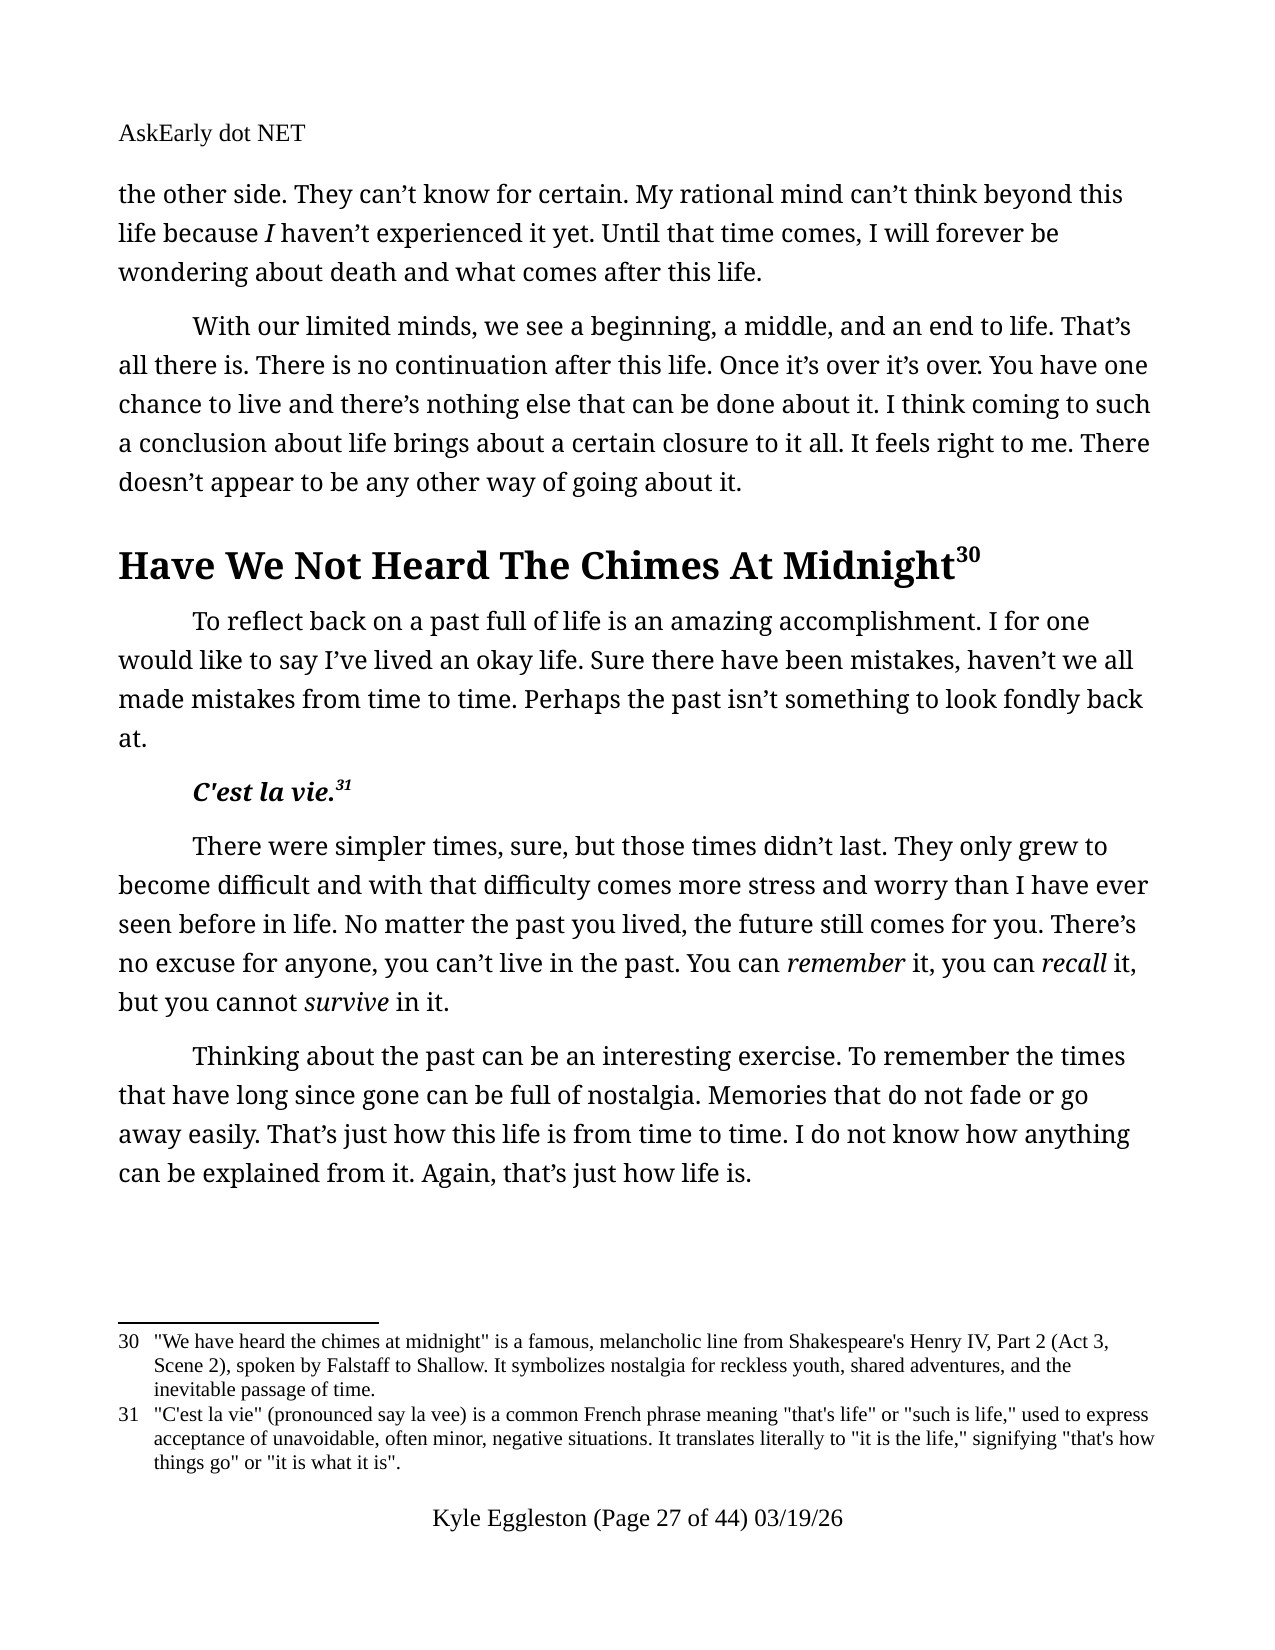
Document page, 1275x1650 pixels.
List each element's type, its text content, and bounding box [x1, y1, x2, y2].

text To reflect back on a past full of life is an amazing accomplishment. I for one would like to say I’ve lived an okay life. Sure there have been mistakes, haven’t we all made mistakes from time to time. Perhaps the past isn’t something to look fondly back at. [118, 603, 1157, 755]
text the other side. They can’t know for certain. My rational mind can’t think beyond this life because I haven’t experienced it yet. Until that time comes, I will forever be wondering about death and what comes after this life. [118, 176, 1157, 289]
text "We have heard the chimes at midnight" is a famous, melancholic line from Shakespeare's Henry IV, Part 2 (Act 3, Scene 2), spoken by Falstaff to Shallow. It symbolizes nostalgia for reckless youth, shared adventures, and the inevitable passage of time. [118, 1329, 1157, 1401]
text C'est la vie. [118, 774, 1157, 808]
text Thinking about the past can be an interesting exercise. To remember the times that have long since gone can be full of nostalgia. Memories that do not fade or go away easily. That’s just how this life is from time to time. I do not know how anything can be explained from it. Again, that’s just how life is. [118, 1039, 1157, 1190]
text With our limited minds, we see a beginning, a middle, and an end to life. That’s all there is. There is no continuation after this life. Once it’s over it’s over. You have one chance to live and there’s nothing else that can be done about it. I think coming to such a conclusion about life brings about a certain closure to it all. It feels right to me. There doesn’t appear to be any other way of going about it. [118, 308, 1157, 499]
subtitle Have We Not Heard The Chimes At Midnight [118, 540, 1157, 591]
text "C'est la vie" (pronounced say la vee) is a common French phrase meaning "that's life" or "such is life," used to express acceptance of unavoidable, often minor, negative situations. It translates literally to "it is the life," signifying "that's how things go" or "it is what it is". [118, 1401, 1157, 1474]
text There were simpler times, sure, but those times didn’t last. They only grew to become difficult and with that difficulty comes more stress and worry than I have ever seen before in life. No matter the past you lived, the future still comes for you. There’s no excuse for anyone, you can’t live in the past. You can remember it, you can recall it, but you cannot survive in it. [118, 828, 1157, 1019]
